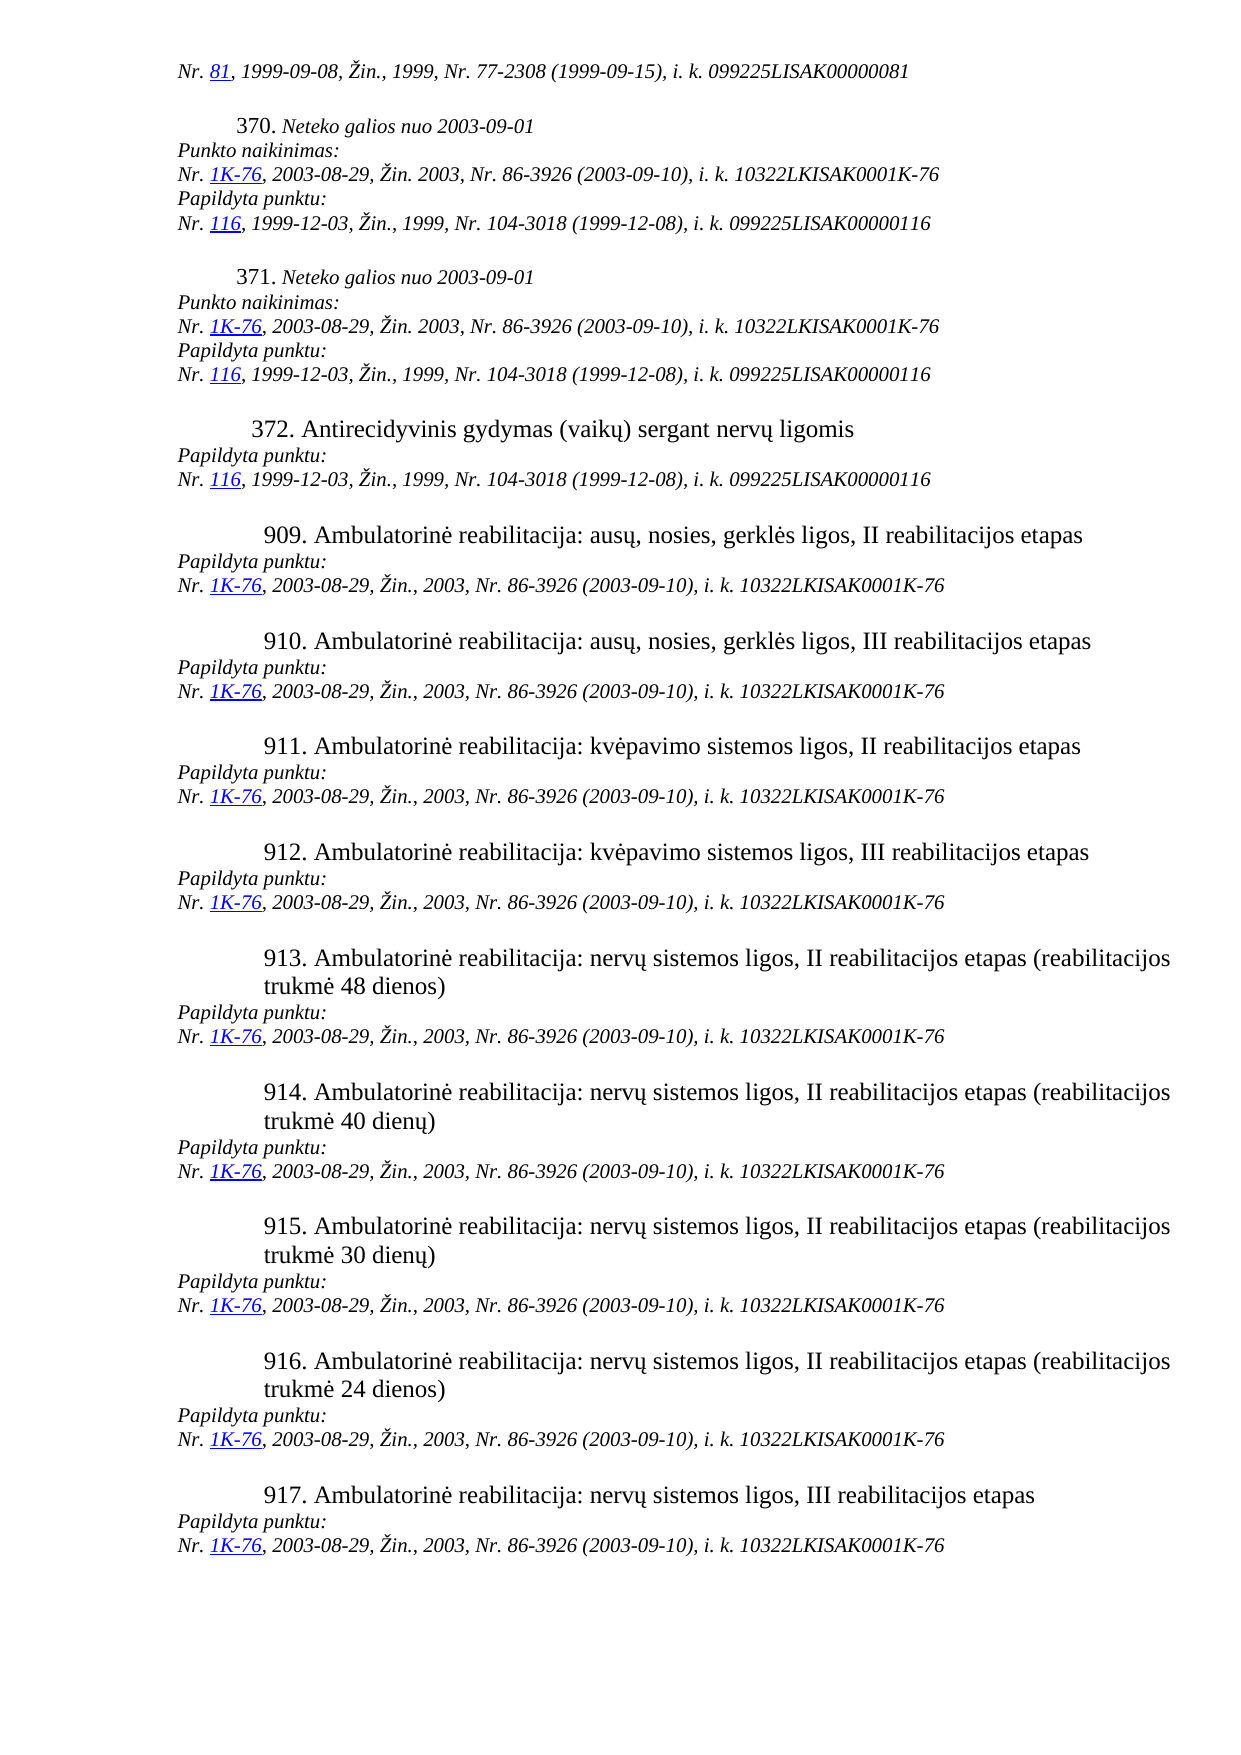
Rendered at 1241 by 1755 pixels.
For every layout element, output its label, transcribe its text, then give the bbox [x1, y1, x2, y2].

text Papildyta punktu: [177, 1509, 1181, 1533]
text 911. Ambulatorinė reabilitacija: kvėpavimo sistemos ligos, II reabilitacijos etapas [263, 731, 1181, 760]
text Nr. 1K-76, 2003-08-29, Žin., 2003, Nr. 86-3926 (2003-09-10), i. k. 10322LKISAK0001K-76 [177, 1024, 1181, 1048]
text Papildyta punktu: [177, 1000, 1181, 1024]
text Papildyta punktu: [177, 1134, 1181, 1159]
text Papildyta punktu: [177, 654, 1181, 679]
text Papildyta punktu: [177, 443, 1181, 467]
text Nr. 1K-76, 2003-08-29, Žin., 2003, Nr. 86-3926 (2003-09-10), i. k. 10322LKISAK0001K-76 [177, 1533, 1181, 1557]
text Nr. 81, 1999-09-08, Žin., 1999, Nr. 77-2308 (1999-09-15), i. k. 099225LISAK00000081 [177, 59, 1181, 83]
text Papildyta punktu: [177, 760, 1181, 784]
text Papildyta punktu: [177, 186, 1181, 210]
text Nr. 1K-76, 2003-08-29, Žin., 2003, Nr. 86-3926 (2003-09-10), i. k. 10322LKISAK0001K-76 [177, 573, 1181, 597]
text Nr. 1K-76, 2003-08-29, Žin., 2003, Nr. 86-3926 (2003-09-10), i. k. 10322LKISAK0001K-76 [177, 1159, 1181, 1183]
text Papildyta punktu: [177, 866, 1181, 890]
text Nr. 1K-76, 2003-08-29, Žin. 2003, Nr. 86-3926 (2003-09-10), i. k. 10322LKISAK0001K-76 [177, 162, 1181, 186]
text 917. Ambulatorinė reabilitacija: nervų sistemos ligos, III reabilitacijos etapas [263, 1480, 1181, 1509]
text Papildyta punktu: [177, 1403, 1181, 1427]
text Nr. 1K-76, 2003-08-29, Žin. 2003, Nr. 86-3926 (2003-09-10), i. k. 10322LKISAK0001K-76 [177, 314, 1181, 338]
text Nr. 116, 1999-12-03, Žin., 1999, Nr. 104-3018 (1999-12-08), i. k. 099225LISAK00000116 [177, 362, 1181, 386]
text Papildyta punktu: [177, 338, 1181, 362]
text 909. Ambulatorinė reabilitacija: ausų, nosies, gerklės ligos, II reabilitacijos etapas [263, 520, 1181, 549]
text 370. Neteko galios nuo 2003-09-01 [177, 112, 1181, 138]
text 913. Ambulatorinė reabilitacija: nervų sistemos ligos, II reabilitacijos etapas (reabilitacijos trukmė 48 dienos) [263, 943, 1181, 1000]
text Nr. 116, 1999-12-03, Žin., 1999, Nr. 104-3018 (1999-12-08), i. k. 099225LISAK00000116 [177, 467, 1181, 491]
text 910. Ambulatorinė reabilitacija: ausų, nosies, gerklės ligos, III reabilitacijos etapas [263, 626, 1181, 654]
text 916. Ambulatorinė reabilitacija: nervų sistemos ligos, II reabilitacijos etapas (reabilitacijos trukmė 24 dienos) [263, 1346, 1181, 1403]
text Punkto naikinimas: [177, 138, 1181, 162]
text Papildyta punktu: [177, 1269, 1181, 1293]
text 912. Ambulatorinė reabilitacija: kvėpavimo sistemos ligos, III reabilitacijos etapas [263, 837, 1181, 866]
text Nr. 1K-76, 2003-08-29, Žin., 2003, Nr. 86-3926 (2003-09-10), i. k. 10322LKISAK0001K-76 [177, 1427, 1181, 1451]
text 372. Antirecidyvinis gydymas (vaikų) sergant nervų ligomis [177, 414, 1181, 443]
text Papildyta punktu: [177, 549, 1181, 573]
text Nr. 116, 1999-12-03, Žin., 1999, Nr. 104-3018 (1999-12-08), i. k. 099225LISAK00000116 [177, 210, 1181, 234]
text Nr. 1K-76, 2003-08-29, Žin., 2003, Nr. 86-3926 (2003-09-10), i. k. 10322LKISAK0001K-76 [177, 890, 1181, 914]
text 914. Ambulatorinė reabilitacija: nervų sistemos ligos, II reabilitacijos etapas (reabilitacijos trukmė 40 dienų) [263, 1077, 1181, 1134]
text Nr. 1K-76, 2003-08-29, Žin., 2003, Nr. 86-3926 (2003-09-10), i. k. 10322LKISAK0001K-76 [177, 1293, 1181, 1317]
text Nr. 1K-76, 2003-08-29, Žin., 2003, Nr. 86-3926 (2003-09-10), i. k. 10322LKISAK0001K-76 [177, 784, 1181, 808]
text Punkto naikinimas: [177, 289, 1181, 314]
text 371. Neteko galios nuo 2003-09-01 [177, 263, 1181, 289]
text Nr. 1K-76, 2003-08-29, Žin., 2003, Nr. 86-3926 (2003-09-10), i. k. 10322LKISAK0001K-76 [177, 679, 1181, 703]
text 915. Ambulatorinė reabilitacija: nervų sistemos ligos, II reabilitacijos etapas (reabilitacijos trukmė 30 dienų) [263, 1211, 1181, 1269]
